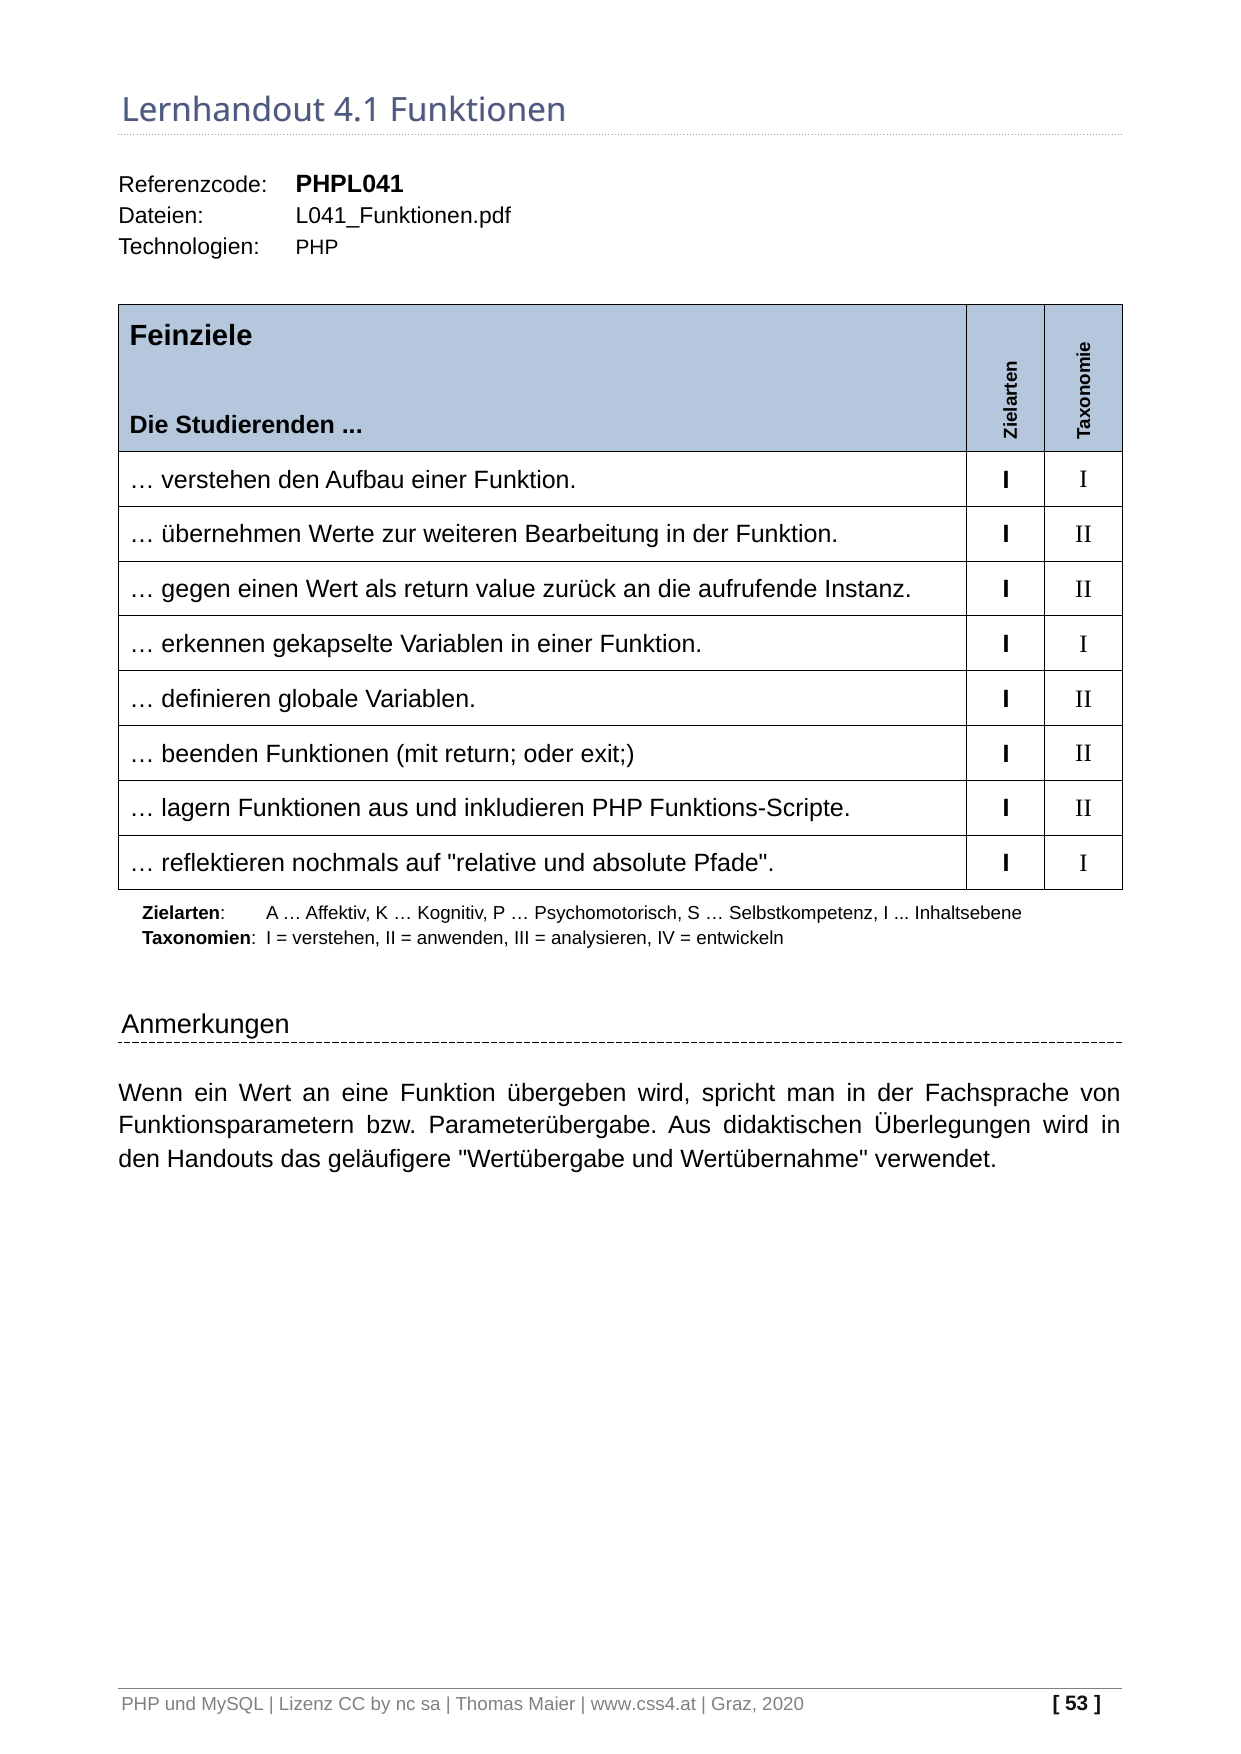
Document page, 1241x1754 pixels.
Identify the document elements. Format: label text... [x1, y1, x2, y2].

table_cell I [967, 507, 1044, 561]
table_cell II [1045, 726, 1122, 780]
table_header Zielarten [967, 305, 1044, 451]
table_cell … übernehmen Werte zur weiteren Bearbeitung in der Funktion. [119, 507, 966, 561]
table_cell I [967, 836, 1044, 889]
table_header Feinziele Die Studierenden ... [119, 305, 966, 451]
table_cell II [1045, 671, 1122, 725]
table_cell … reflektieren nochmals auf "relative und absolute Pfade". [119, 836, 966, 889]
table_cell … beenden Funktionen (mit return; oder exit;) [119, 726, 966, 780]
subtitle Lernhandout 4.1 Funktionen [118, 83, 1122, 134]
table_cell II [1045, 562, 1122, 615]
table_cell … erkennen gekapselte Variablen in einer Funktion. [119, 616, 966, 670]
table_cell … lagern Funktionen aus und inkludieren PHP Funktions-Scripte. [119, 781, 966, 834]
table_cell I [1045, 836, 1122, 889]
table_cell II [1045, 781, 1122, 834]
table_cell I [1045, 452, 1122, 506]
text Wenn ein Wert an eine Funktion übergeben wird, spricht man in der Fachsprache von Funktionsparametern bzw. Parameterübergabe. Aus didaktischen Überlegungen wird in den Handouts das geläufigere "Wertübergabe und Wertübernahme" verwendet. [118, 1077, 1122, 1172]
table_cell I [967, 452, 1044, 506]
table_cell I [967, 671, 1044, 725]
table_cell II [1045, 507, 1122, 561]
table_cell … gegen einen Wert als return value zurück an die aufrufende Instanz. [119, 562, 966, 615]
table_cell … verstehen den Aufbau einer Funktion. [119, 452, 966, 506]
table_cell I [967, 726, 1044, 780]
table_cell I [967, 562, 1044, 615]
text Referenzcode: PHPL041 [118, 169, 1122, 198]
text Zielarten: A … Affektiv, K … Kognitiv, P … Psychomotorisch, S … Selbstkompetenz, I ... Inhaltsebene Taxonomien: I = verstehen, II = anwenden, III = analysieren, IV = entwickeln [142, 902, 1122, 948]
table_cell I [967, 616, 1044, 670]
table_cell … definieren globale Variablen. [119, 671, 966, 725]
table_cell I [1045, 616, 1122, 670]
text Dateien: L041_Funktionen.pdf [118, 202, 1122, 229]
table_header Taxonomie [1045, 305, 1122, 451]
text Technologien: PHP [118, 233, 1122, 259]
text Anmerkungen [118, 1005, 1122, 1042]
table_cell I [967, 781, 1044, 834]
